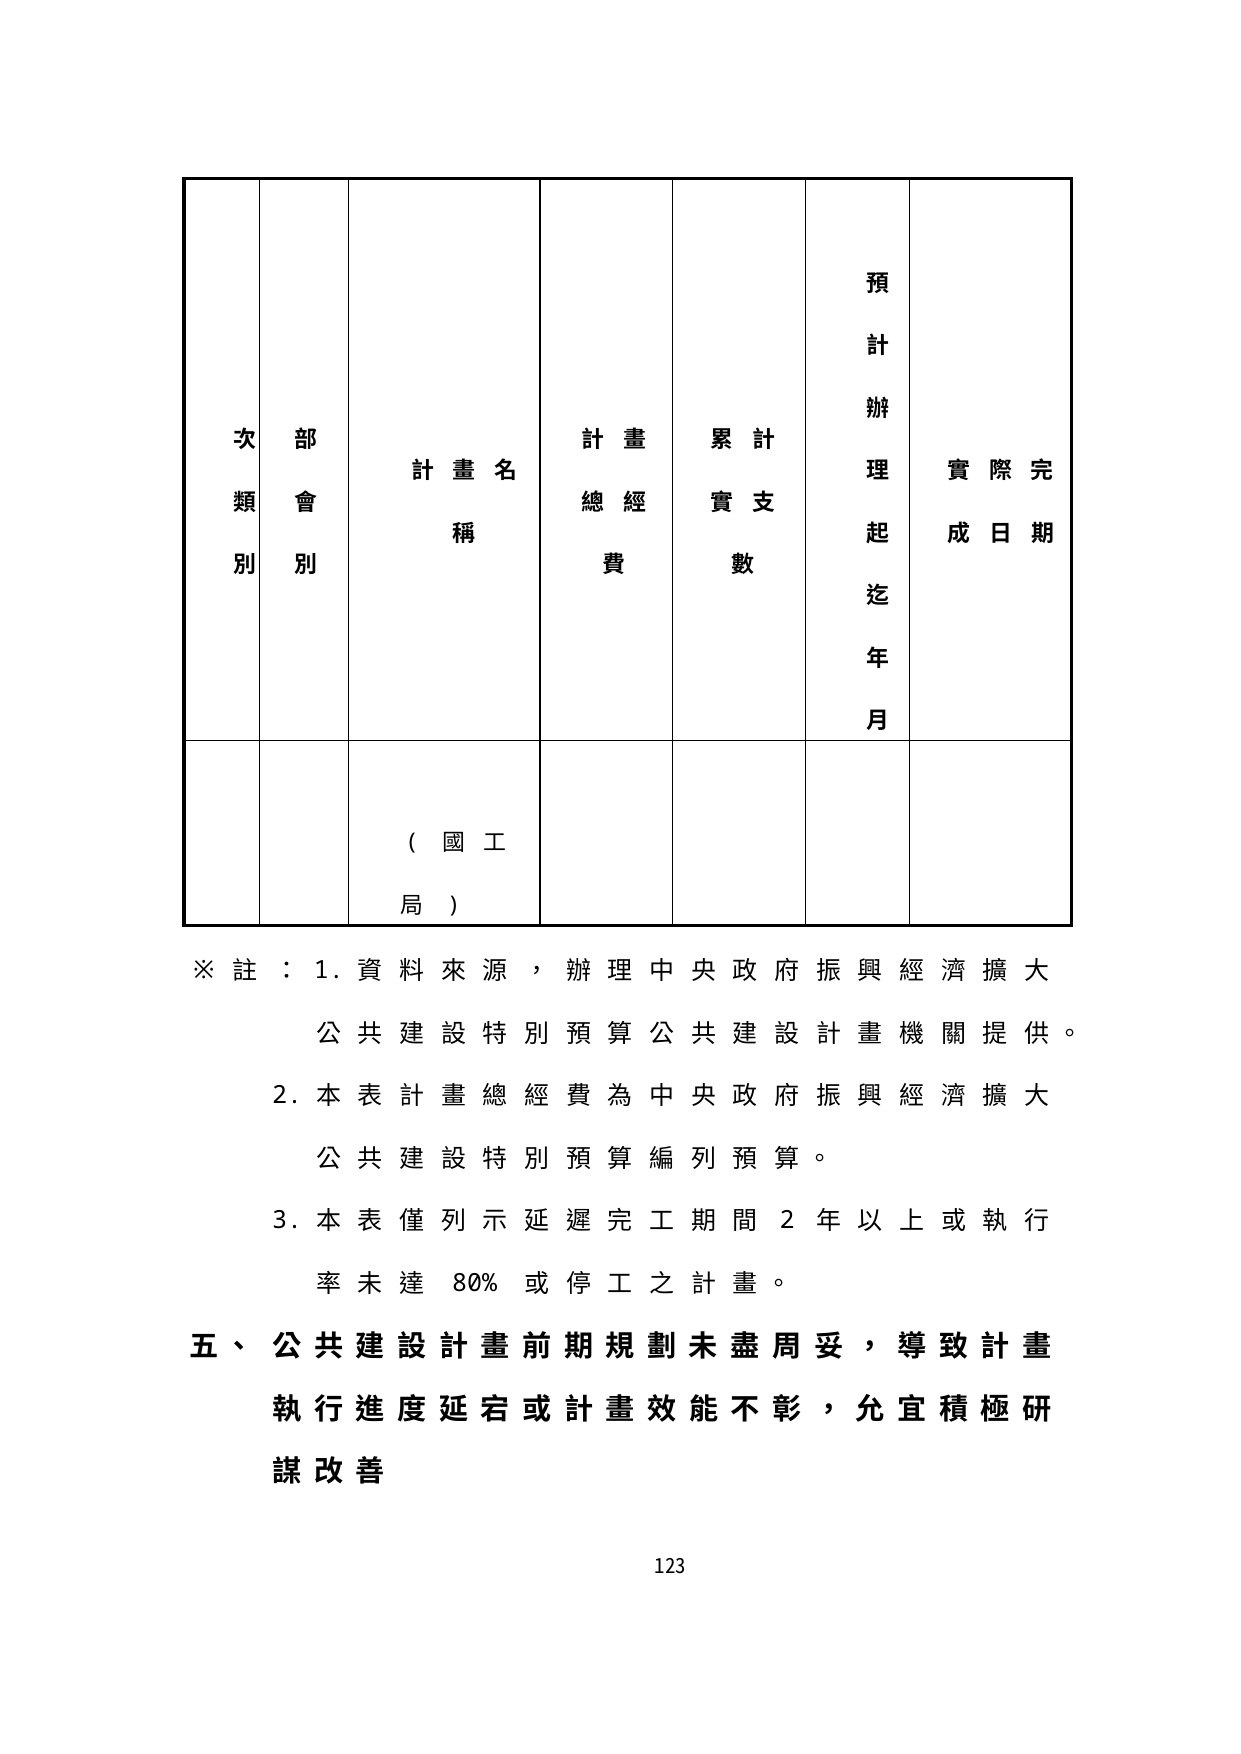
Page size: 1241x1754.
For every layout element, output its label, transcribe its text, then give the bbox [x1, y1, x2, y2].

table_header 預計辦理 起迄年月 [806, 180, 909, 740]
text ※註：1.資料來源，辦理中央政府振興經濟擴大公共建設特別預算公共建設計畫機關提供。 [183, 927, 1058, 1052]
table_cell [910, 741, 1070, 924]
table_header 累計實支數 [673, 180, 805, 740]
text 2.本表計畫總經費為中央政府振興經濟擴大公共建設特別預算編列預算。 [259, 1052, 1058, 1177]
table_cell [260, 741, 348, 924]
table_header 計畫總經費 [541, 180, 672, 740]
table_header 計畫名稱 [349, 180, 539, 740]
text 3.本表僅列示延遲完工期間2年以上或執行率未達80%或停工之計畫。 [259, 1177, 1058, 1302]
table_header 部會別 [260, 180, 348, 740]
table_header 次類別 [186, 180, 259, 740]
text 五、公共建設計畫前期規劃未盡周妥，導致計畫執行進度延宕或計畫效能不彰，允宜積極研謀改善 [183, 1302, 1058, 1490]
table_cell [186, 741, 259, 924]
table_cell [806, 741, 909, 924]
table_cell [673, 741, 805, 924]
table_cell (國工局) [349, 741, 539, 924]
table_header 實際完成日期 [910, 180, 1070, 740]
table_cell [541, 741, 672, 924]
